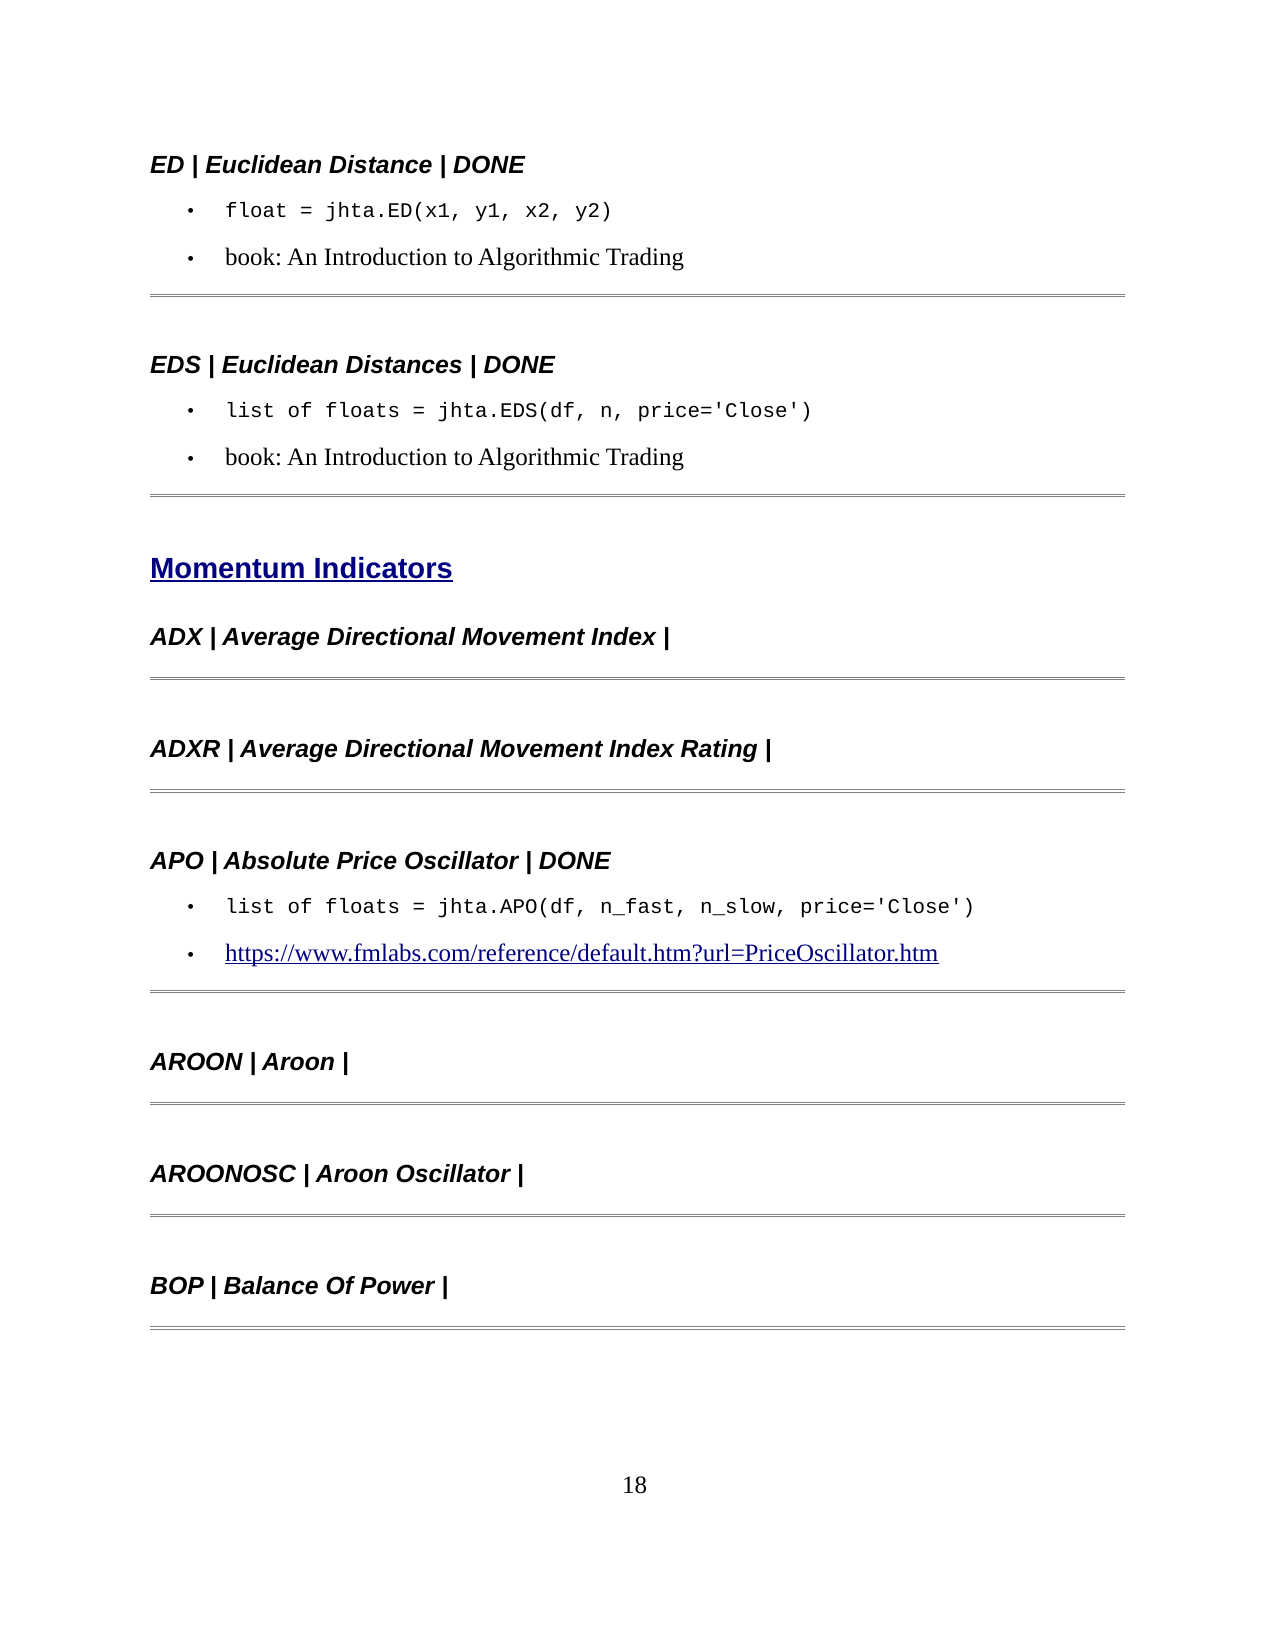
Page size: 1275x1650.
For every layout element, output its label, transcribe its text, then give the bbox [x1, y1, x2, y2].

subtitle AROONOSC | Aroon Oscillator | [150, 1159, 1125, 1187]
list float = jhta.ED(x1, y1, x2, y2) [187, 200, 1125, 224]
subtitle EDS | Euclidean Distances | DONE [150, 350, 1125, 379]
list book: An Introduction to Algorithmic Trading [187, 442, 1125, 471]
subtitle AROON | Aroon | [150, 1047, 1125, 1075]
list book: An Introduction to Algorithmic Trading [187, 242, 1125, 270]
list list of floats = jhta.APO(df, n_fast, n_slow, price='Close') [187, 896, 1125, 920]
list list of floats = jhta.EDS(df, n, price='Close') [187, 400, 1125, 424]
list https://www.fmlabs.com/reference/default.htm?url=PriceOscillator.htm [187, 938, 1125, 967]
subtitle ADX | Average Directional Movement Index | [150, 622, 1125, 650]
subtitle ADXR | Average Directional Movement Index Rating | [150, 734, 1125, 763]
subtitle ED | Euclidean Distance | DONE [150, 150, 1125, 178]
subtitle Momentum Indicators [150, 551, 1125, 584]
subtitle BOP | Balance Of Power | [150, 1271, 1125, 1299]
subtitle APO | Absolute Price Oscillator | DONE [150, 846, 1125, 875]
